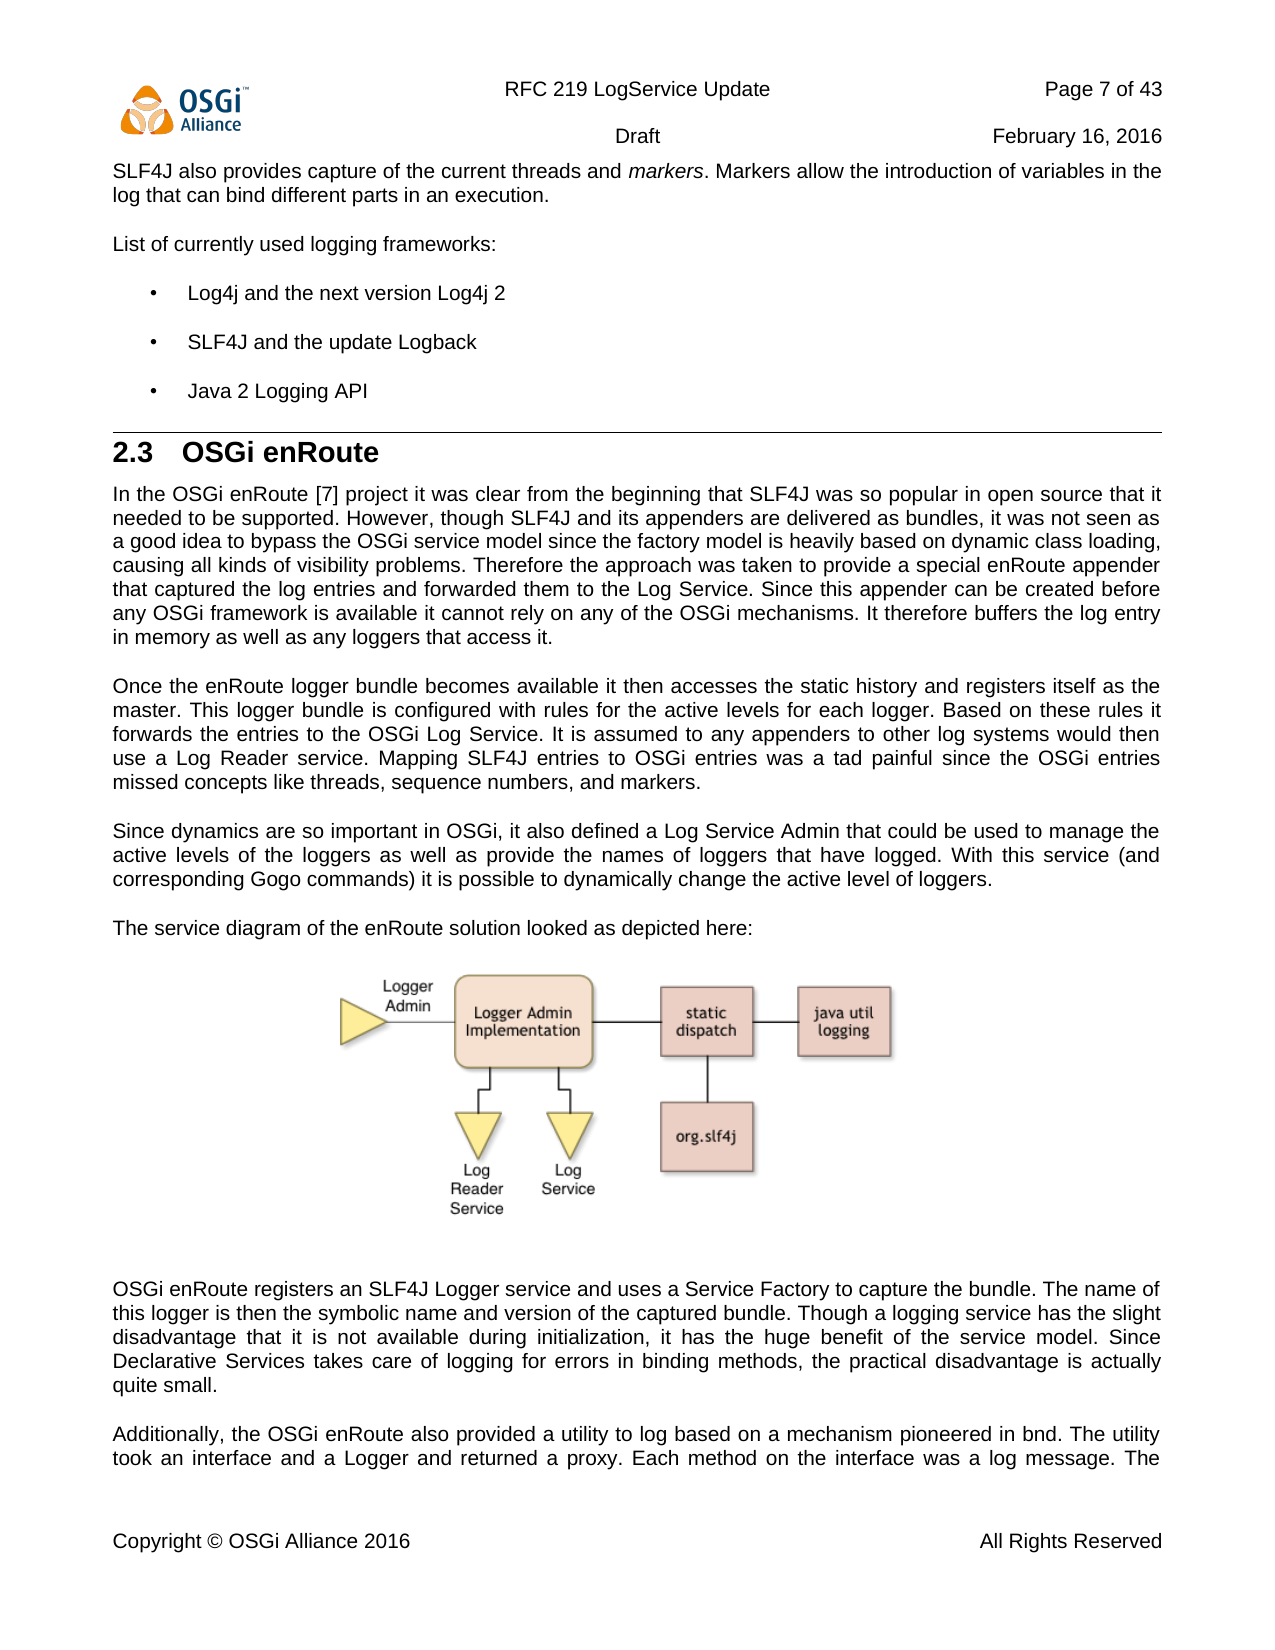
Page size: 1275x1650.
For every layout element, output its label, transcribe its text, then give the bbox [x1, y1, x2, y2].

list SLF4J and the update Logback [150, 330, 1162, 354]
list Java 2 Logging API [150, 379, 1162, 403]
picture [113, 78, 257, 142]
text Additionally, the OSGi enRoute also provided a utility to log based on a mechanism pioneered in bnd. The utility took an interface and a Logger and returned a proxy. Each method on the interface was a log message. The [112, 1422, 1162, 1469]
text OSGi enRoute registers an SLF4J Logger service and uses a Service Factory to capture the bundle. The name of this logger is then the symbolic name and version of the captured bundle. Though a logging service has the slight disadvantage that it is not available during initialization, it has the huge benefit of the service model. Since Declarative Services takes care of logging for errors in binding methods, the practical disadvantage is actually quite small. [112, 1277, 1162, 1397]
text List of currently used logging frameworks: [112, 232, 1162, 256]
text The service diagram of the enRoute solution looked as depicted here: [112, 916, 1162, 940]
subtitle OSGi enRoute [112, 433, 1162, 469]
text In the OSGi enRoute [7]. project it was clear from the beginning that SLF4J was so popular in open source that it needed to be supported. However, though SLF4J and its appenders are delivered as bundles, it was not seen as a good idea to bypass the OSGi service model since the factory model is heavily based on dynamic class loading, causing all kinds of visibility problems. Therefore the approach was taken to provide a special enRoute appender that captured the log entries and forwarded them to the Log Service. Since this appender can be created before any OSGi framework is available it cannot rely on any of the OSGi mechanisms. It therefore buffers the log entry in memory as well as any loggers that access it. [112, 481, 1162, 649]
text Once the enRoute logger bundle becomes available it then accesses the static history and registers itself as the master. This logger bundle is configured with rules for the active levels for each logger. Based on these rules it forwards the entries to the OSGi Log Service. It is assumed to any appenders to other log systems would then use a Log Reader service. Mapping SLF4J entries to OSGi entries was a tad painful since the OSGi entries missed concepts like threads, sequence numbers, and markers. [112, 674, 1162, 794]
text SLF4J also provides capture of the current threads and markers. Markers allow the introduction of variables in the log that can bind different parts in an execution. [112, 159, 1162, 207]
list Log4j and the next version Log4j 2 [150, 281, 1162, 305]
text Since dynamics are so important in OSGi, it also defined a Log Service Admin that could be used to manage the active levels of the loggers as well as provide the names of loggers that have logged. With this service (and corresponding Gogo commands) it is possible to dynamically change the active level of loggers. [112, 819, 1162, 891]
picture [225, 952, 1050, 1228]
